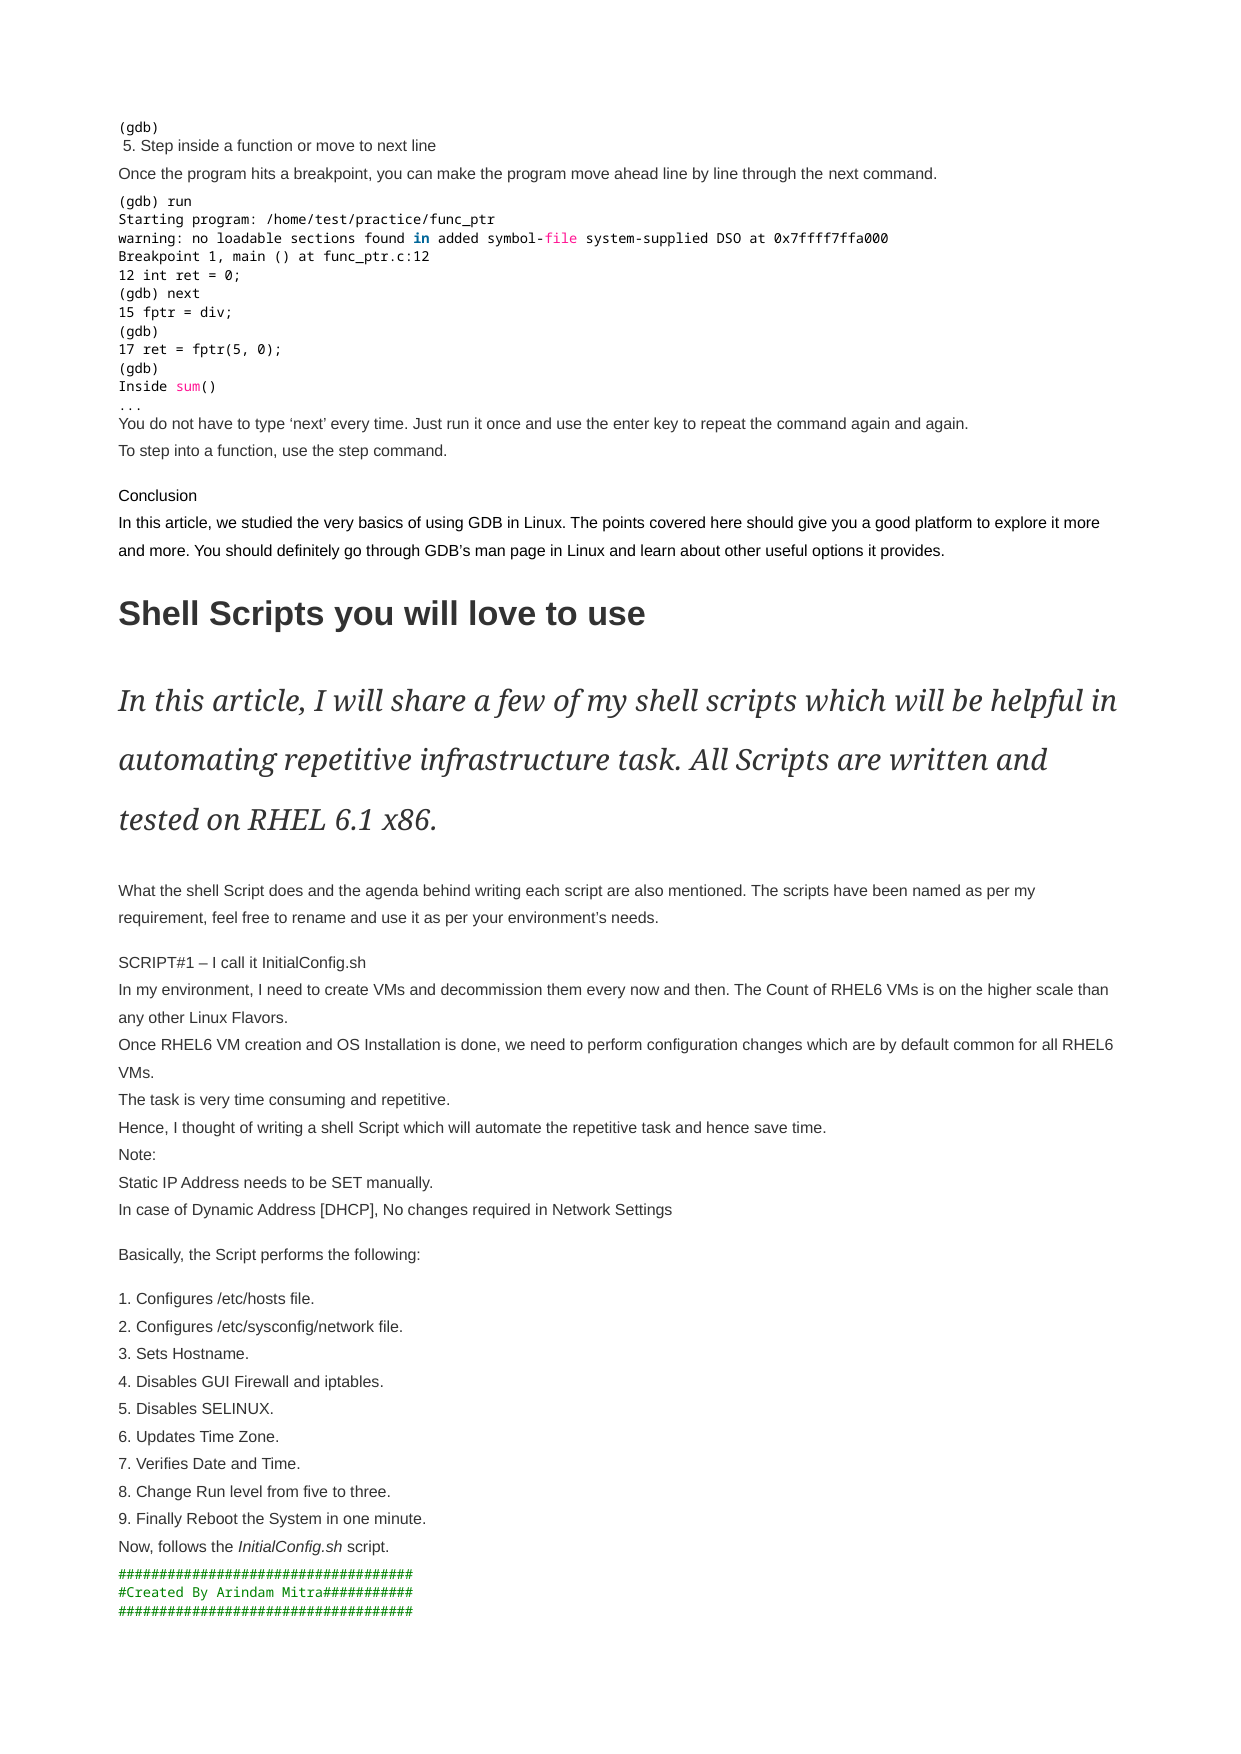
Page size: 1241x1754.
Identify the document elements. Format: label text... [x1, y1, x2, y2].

text 5. Step inside a function or move to next line Once the program hits a breakpoint, you can make the program move ahead line by line through the next command. [118, 137, 1122, 182]
text In case of Dynamic Address [DHCP], No changes required in Network Settings [118, 1201, 1122, 1219]
text Note: Static IP Address needs to be SET manually. [118, 1146, 1122, 1191]
text In this article, I will share a few of my shell scripts which will be helpful in automating repetitive infrastructure task. All Scripts are written and tested on RHEL 6.1 x86. [118, 680, 1122, 838]
text In my environment, I need to create VMs and decommission them every now and then. The Count of RHEL6 VMs is on the higher scale than any other Linux Flavors. Once RHEL6 VM creation and OS Installation is done, we need to perform configuration changes which are by default common for all RHEL6 VMs. The task is very time consuming and repetitive. Hence, I thought of writing a shell Script which will automate the repetitive task and hence save time. [118, 981, 1122, 1136]
text SCRIPT#1 – I call it InitialConfig.sh [118, 953, 1122, 971]
text You do not have to type ‘next’ every time. Just run it once and use the enter key to repeat the command again and again. To step into a function, use the step command. [118, 414, 1122, 460]
table_header #################################### #Created By Arindam Mitra########### #################################### [118, 1565, 1228, 1620]
table_header (gdb) [118, 118, 1228, 137]
table_header (gdb) run Starting program: /home/test/practice/func_ptr warning: no loadable sections found in added symbol-file system-supplied DSO at 0x7ffff7ffa000 Breakpoint 1, main () at func_ptr.c:12 12 int ret = 0; (gdb) next 15 fptr = div; (gdb) 17 ret = fptr(5, 0); (gdb) Inside sum() ... [118, 192, 1228, 414]
text What the shell Script does and the agenda behind writing each script are also mentioned. The scripts have been named as per my requirement, feel free to rename and use it as per your environment’s needs. [118, 881, 1122, 927]
text 1. Configures /etc/hosts file. 2. Configures /etc/sysconfig/network file. 3. Sets Hostname. 4. Disables GUI Firewall and iptables. 5. Disables SELINUX. 6. Updates Time Zone. 7. Verifies Date and Time. 8. Change Run level from five to three. 9. Finally Reboot the System in one minute. [118, 1290, 1122, 1528]
text Basically, the Script performs the following: [118, 1245, 1122, 1263]
text Now, follows the InitialConfig.sh script. [118, 1537, 1122, 1556]
subtitle Shell Scripts you will love to use [118, 594, 1122, 633]
text Conclusion In this article, we studied the very basics of using GDB in Linux. The points covered here should give you a good platform to explore it more and more. You should definitely go through GDB’s man page in Linux and learn about other useful options it provides. [118, 486, 1122, 559]
